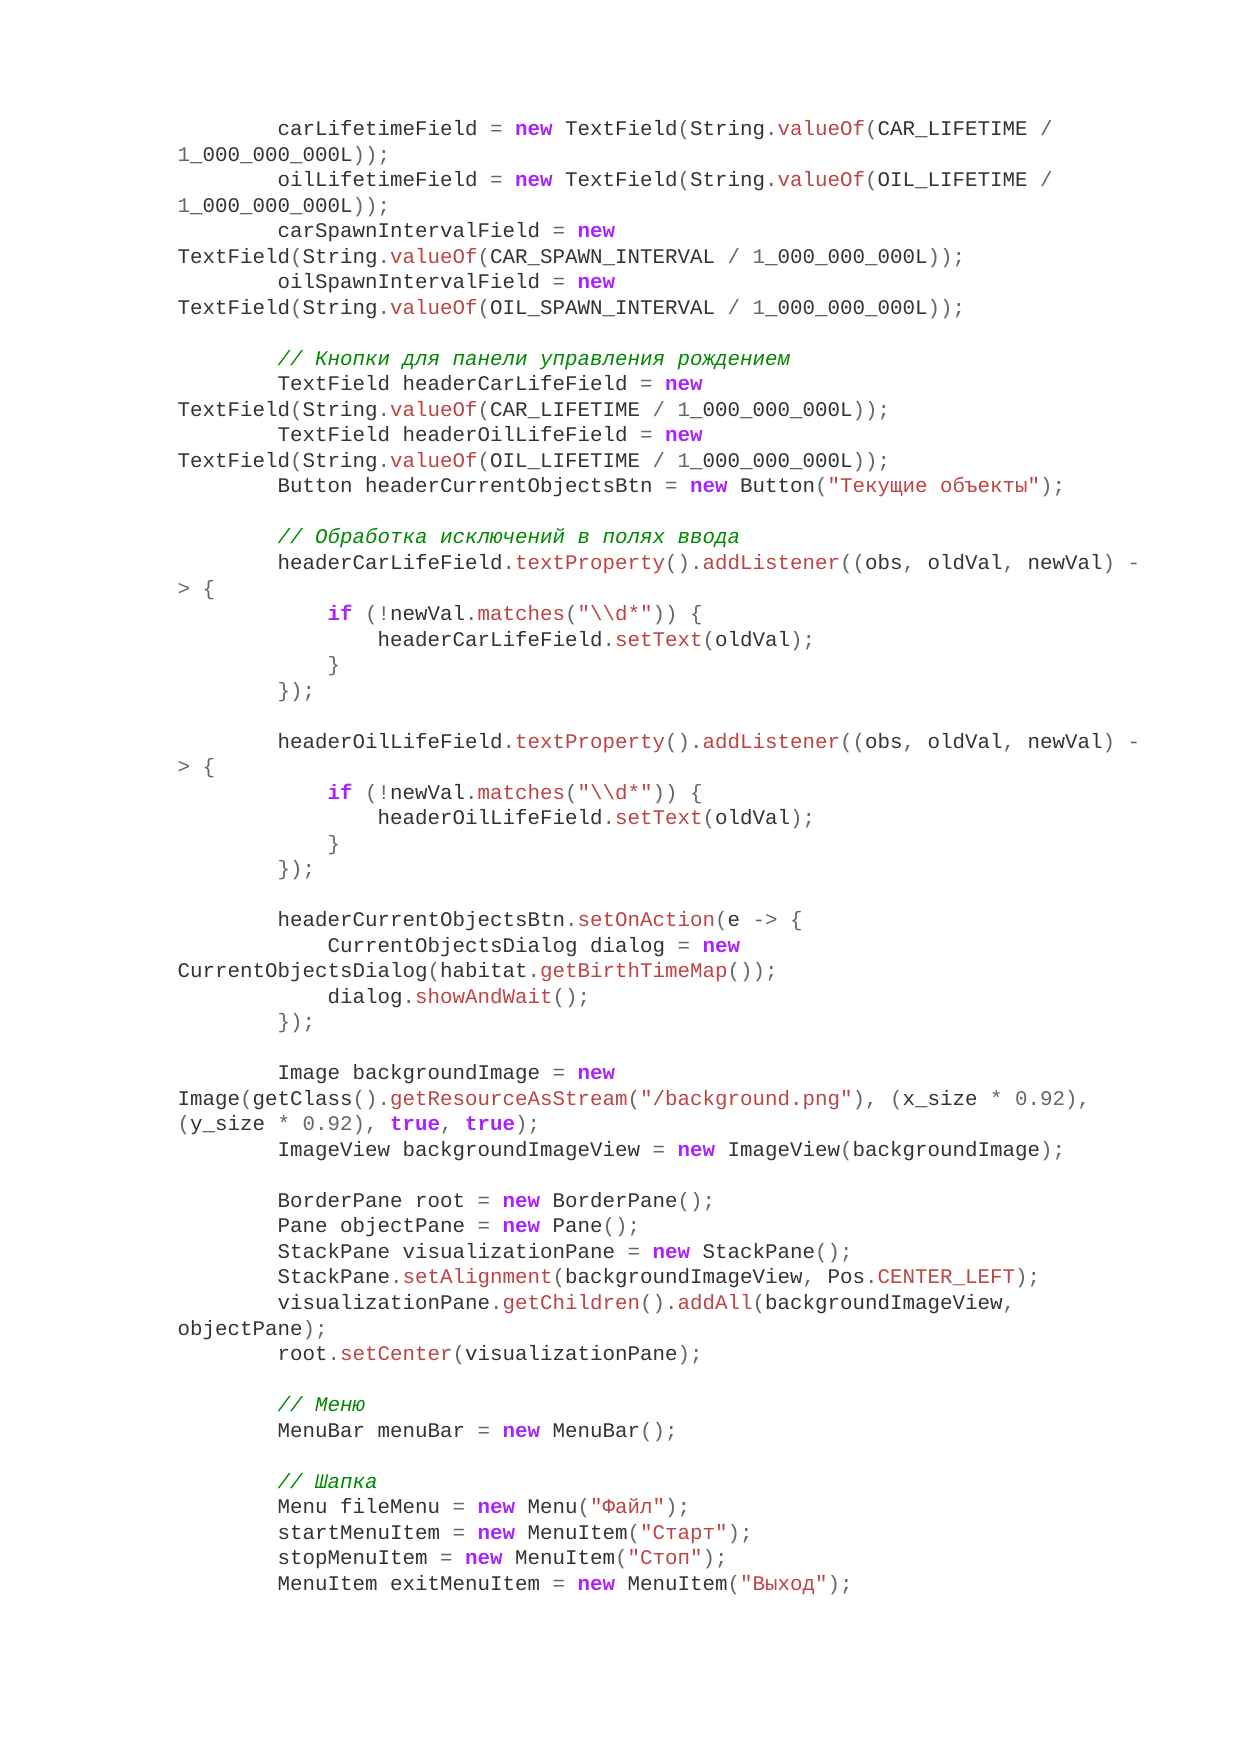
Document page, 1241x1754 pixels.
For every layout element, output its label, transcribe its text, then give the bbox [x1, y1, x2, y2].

text if (!newVal.matches("\\d*")) { [177, 782, 1152, 805]
text if (!newVal.matches("\\d*")) { [177, 603, 1152, 627]
text // Кнопки для панели управления рождением [177, 348, 1152, 371]
text // Шапка [177, 1471, 1152, 1494]
text }); [177, 679, 1152, 703]
text startMenuItem = new MenuItem("Старт"); [177, 1522, 1152, 1545]
text carSpawnIntervalField = new TextField(String.valueOf(CAR_SPAWN_INTERVAL / 1_000_000_000L)); [177, 220, 1152, 269]
text Menu fileMenu = new Menu("Файл"); [177, 1496, 1152, 1520]
text headerOilLifeField.setText(oldVal); [177, 807, 1152, 831]
text TextField headerOilLifeField = new TextField(String.valueOf(OIL_LIFETIME / 1_000_000_000L)); [177, 424, 1152, 473]
text headerOilLifeField.textProperty().addListener((obs, oldVal, newVal) -> { [177, 731, 1152, 780]
text StackPane visualizationPane = new StackPane(); [177, 1241, 1152, 1265]
text CurrentObjectsDialog dialog = new CurrentObjectsDialog(habitat.getBirthTimeMap()); [177, 935, 1152, 984]
text MenuBar menuBar = new MenuBar(); [177, 1420, 1152, 1443]
text headerCarLifeField.textProperty().addListener((obs, oldVal, newVal) -> { [177, 552, 1152, 601]
text stopMenuItem = new MenuItem("Стоп"); [177, 1547, 1152, 1571]
text }); [177, 858, 1152, 882]
text ImageView backgroundImageView = new ImageView(backgroundImage); [177, 1139, 1152, 1163]
text headerCurrentObjectsBtn.setOnAction(e -> { [177, 909, 1152, 933]
text } [177, 833, 1152, 856]
text } [177, 654, 1152, 678]
text Image backgroundImage = new Image(getClass().getResourceAsStream("/background.png"), (x_size * 0.92), (y_size * 0.92), true, true); [177, 1062, 1152, 1137]
text StackPane.setAlignment(backgroundImageView, Pos.CENTER_LEFT); [177, 1267, 1152, 1290]
text headerCarLifeField.setText(oldVal); [177, 628, 1152, 652]
text }); [177, 1011, 1152, 1035]
text root.setCenter(visualizationPane); [177, 1343, 1152, 1367]
text dialog.showAndWait(); [177, 986, 1152, 1009]
text oilLifetimeField = new TextField(String.valueOf(OIL_LIFETIME / 1_000_000_000L)); [177, 169, 1152, 218]
text Pane objectPane = new Pane(); [177, 1216, 1152, 1239]
text Button headerCurrentObjectsBtn = new Button("Текущие объекты"); [177, 475, 1152, 499]
text TextField headerCarLifeField = new TextField(String.valueOf(CAR_LIFETIME / 1_000_000_000L)); [177, 373, 1152, 422]
text MenuItem exitMenuItem = new MenuItem("Выход"); [177, 1573, 1152, 1596]
text visualizationPane.getChildren().addAll(backgroundImageView, objectPane); [177, 1292, 1152, 1341]
text carLifetimeField = new TextField(String.valueOf(CAR_LIFETIME / 1_000_000_000L)); [177, 118, 1152, 167]
text // Меню [177, 1394, 1152, 1418]
text // Обработка исключений в полях ввода [177, 526, 1152, 550]
text oilSpawnIntervalField = new TextField(String.valueOf(OIL_SPAWN_INTERVAL / 1_000_000_000L)); [177, 271, 1152, 320]
text BorderPane root = new BorderPane(); [177, 1190, 1152, 1214]
